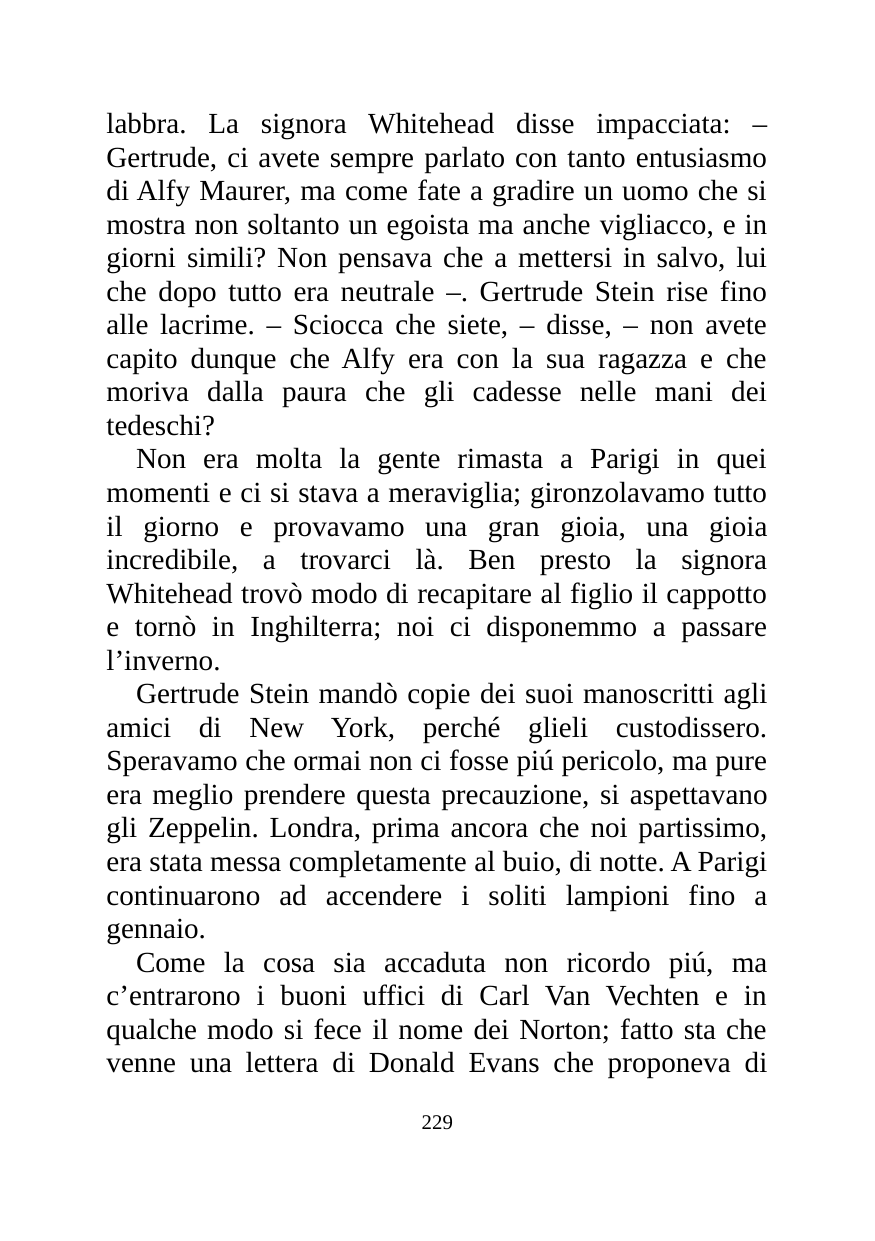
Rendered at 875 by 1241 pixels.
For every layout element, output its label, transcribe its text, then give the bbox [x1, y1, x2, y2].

text labbra. La signora Whitehead disse impacciata: – Gertrude, ci avete sempre parlato con tanto entusiasmo di Alfy Maurer, ma come fate a gradire un uomo che si mostra non soltanto un egoista ma anche vigliacco, e in giorni simili? Non pensava che a mettersi in salvo, lui che dopo tutto era neutrale –. Gertrude Stein rise fino alle lacrime. – Sciocca che siete, – disse, – non avete capito dunque che Alfy era con la sua ragazza e che moriva dalla paura che gli cadesse nelle mani dei tedeschi? [106, 106, 768, 442]
text Come la cosa sia accaduta non ricordo piú, ma c’entrarono i buoni uffici di Carl Van Vechten e in qualche modo si fece il nome dei Norton; fatto sta che venne una lettera di Donald Evans che proponeva di [106, 945, 768, 1079]
text Gertrude Stein mandò copie dei suoi manoscritti agli amici di New York, perché glieli custodissero. Speravamo che ormai non ci fosse piú pericolo, ma pure era meglio prendere questa precauzione, si aspettavano gli Zeppelin. Londra, prima ancora che noi partissimo, era stata messa completamente al buio, di notte. A Parigi continuarono ad accendere i soliti lampioni fino a gennaio. [106, 676, 768, 945]
text Non era molta la gente rimasta a Parigi in quei momenti e ci si stava a meraviglia; gironzolavamo tutto il giorno e provavamo una gran gioia, una gioia incredibile, a trovarci là. Ben presto la signora Whitehead trovò modo di recapitare al figlio il cappotto e tornò in Inghilterra; noi ci disponemmo a passare l’inverno. [106, 442, 768, 676]
